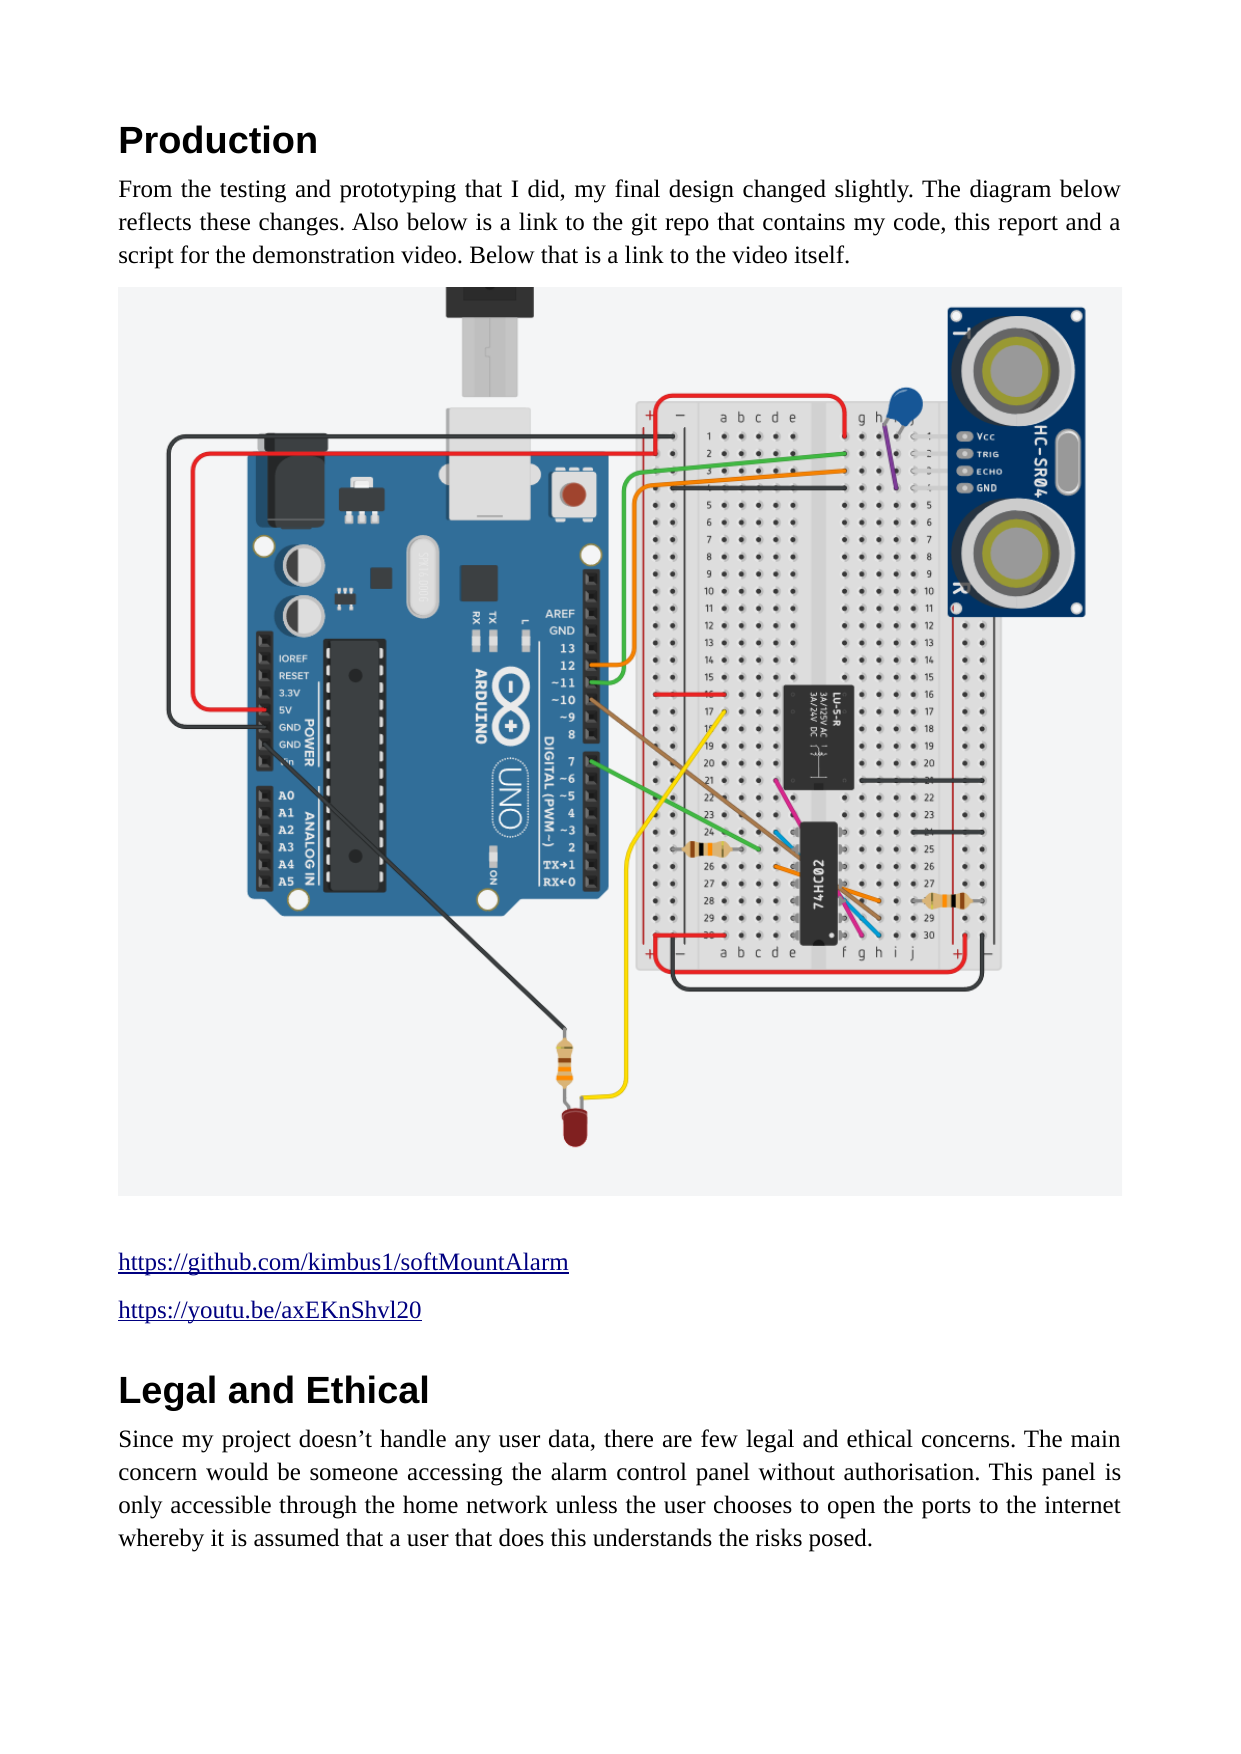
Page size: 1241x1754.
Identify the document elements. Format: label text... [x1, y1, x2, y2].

text From the testing and prototyping that I did, my final design changed slightly. The diagram below reflects these changes. Also below is a link to the git repo that contains my code, this report and a script for the demonstration video. Below that is a link to the video itself. [118, 174, 1122, 269]
subtitle Production [118, 118, 1122, 162]
text https://github.com/kimbus1/softMountAlarm [118, 1247, 1122, 1276]
subtitle Legal and Ethical [118, 1367, 1122, 1411]
text Since my project doesn’t handle any user data, there are few legal and ethical concerns. The main concern would be someone accessing the alarm control panel without authorisation. This panel is only accessible through the home network unless the user chooses to open the ports to the internet whereby it is assumed that a user that does this understands the risks posed. [118, 1424, 1122, 1551]
text https://youtu.be/axEKnShvl20 [118, 1295, 1122, 1324]
picture [118, 287, 1123, 1196]
